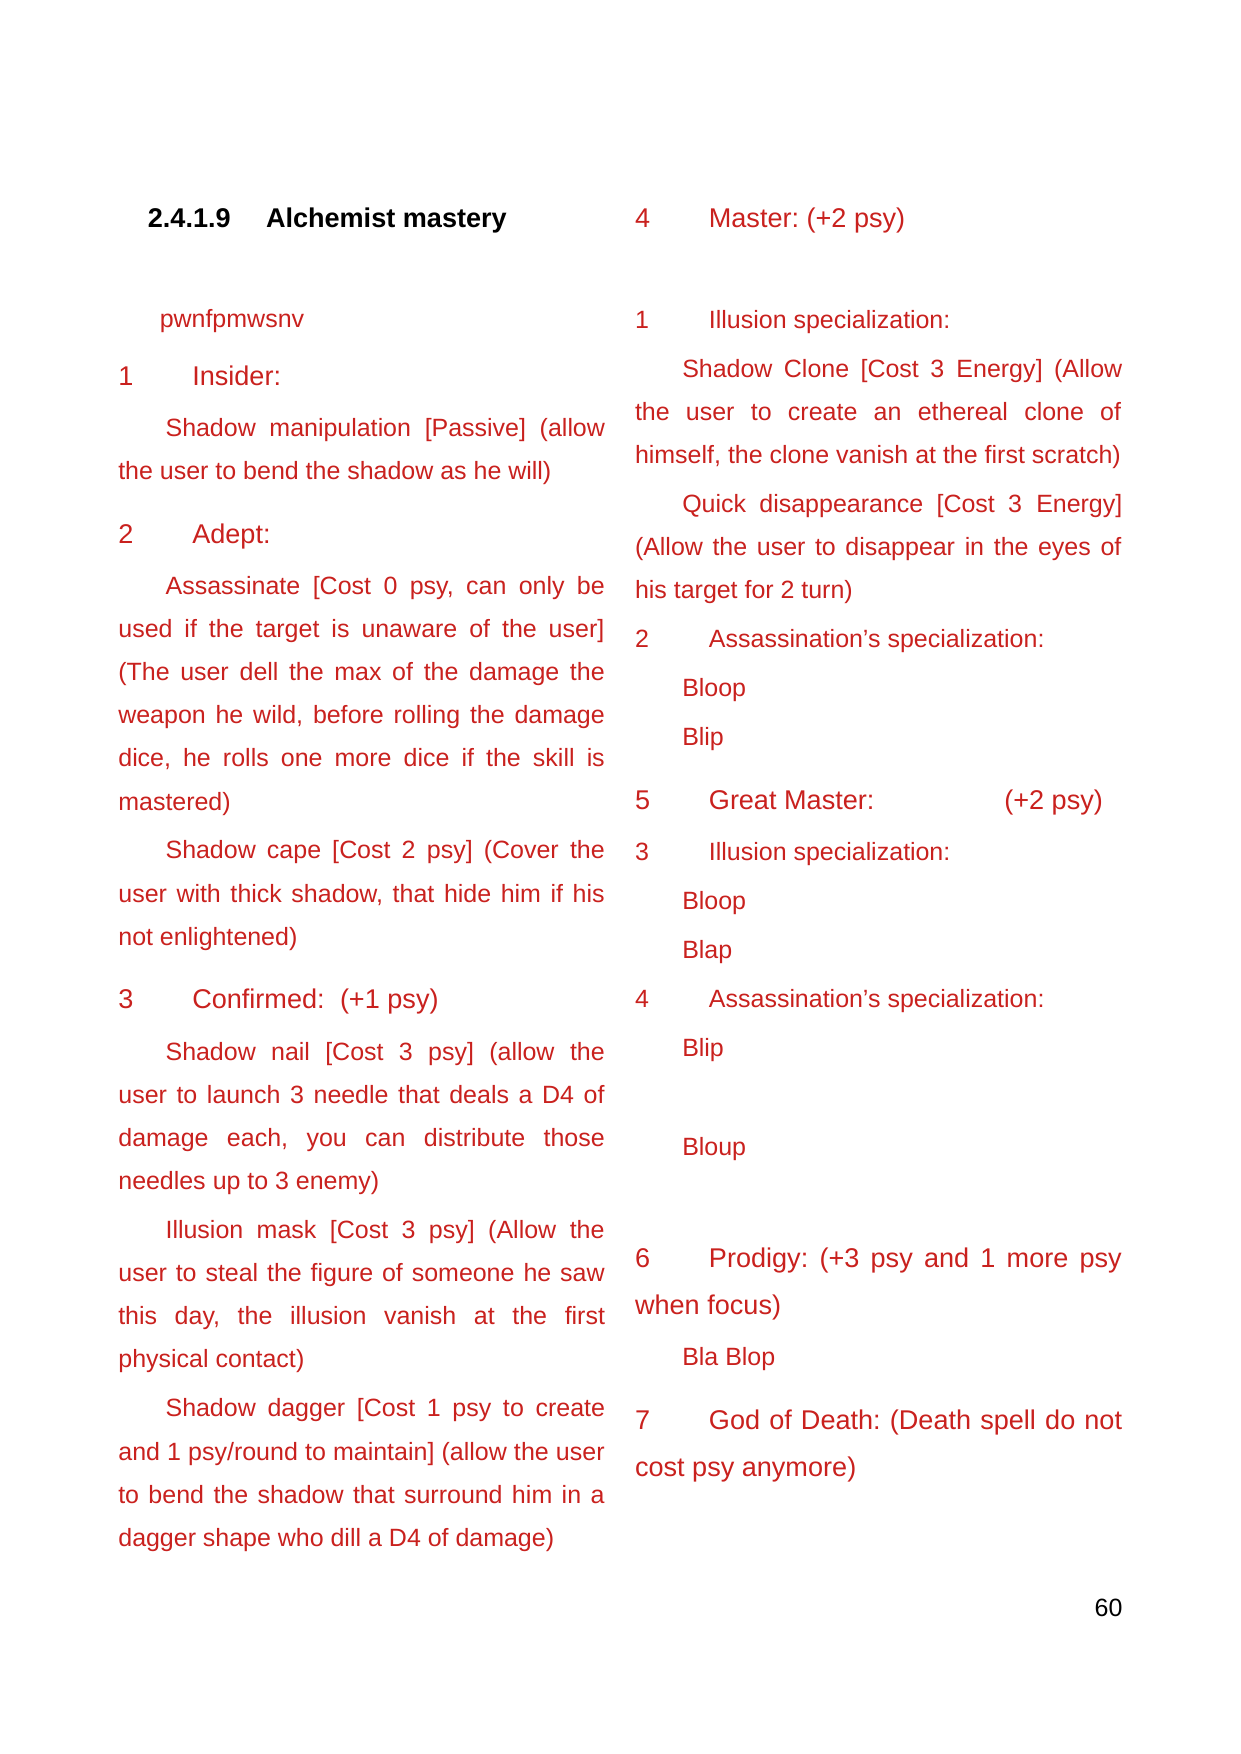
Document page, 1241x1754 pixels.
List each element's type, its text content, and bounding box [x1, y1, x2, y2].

text Shadow Clone [Cost 3 Energy] (Allow the user to create an ethereal clone of himself, the clone vanish at the first scratch) [635, 354, 1122, 469]
text Shadow cape [Cost 2 psy] (Cover the user with thick shadow, that hide him if his not enlightened) [118, 836, 605, 951]
subtitle God of Death: (Death spell do not cost psy anymore) [635, 1404, 1122, 1482]
subtitle Prodigy: (+3 psy and 1 more psy when focus) [635, 1242, 1122, 1320]
list Assassination’s specialization: [635, 984, 1122, 1013]
text Bloup [635, 1131, 1122, 1160]
text Bloop [635, 673, 1122, 702]
text Bla Blop [635, 1342, 1122, 1371]
subtitle Confirmed: (+1 psy) [118, 983, 605, 1014]
text Blip [635, 722, 1122, 751]
text Blip [635, 1033, 1122, 1062]
list Illusion specialization: [635, 837, 1122, 866]
subtitle Insider: [118, 360, 605, 391]
subtitle Master: (+2 psy) [635, 202, 1122, 234]
subtitle Alchemist mastery [118, 202, 605, 234]
text Blap [635, 935, 1122, 964]
subtitle Adept: [118, 518, 605, 549]
text Quick disappearance [Cost 3 Energy] (Allow the user to disappear in the eyes of his target for 2 turn) [635, 489, 1122, 604]
text Shadow manipulation [Passive] (allow the user to bend the shadow as he will) [118, 413, 605, 485]
text Shadow nail [Cost 3 psy] (allow the user to launch 3 needle that deals a D4 of damage each, you can distribute those needles up to 3 enemy) [118, 1036, 605, 1194]
list Illusion specialization: [635, 304, 1122, 333]
text pwnfpmwsnv [118, 304, 605, 333]
text Illusion mask [Cost 3 psy] (Allow the user to steal the figure of someone he saw this day, the illusion vanish at the first physical contact) [118, 1215, 605, 1373]
list Assassination’s specialization: [635, 624, 1122, 653]
text Assassinate [Cost 0 psy, can only be used if the target is unaware of the user] (The user dell the max of the damage the weapon he wild, before rolling the damage dice, he rolls one more dice if the skill is mastered) [118, 571, 605, 815]
text Shadow dagger [Cost 1 psy to create and 1 psy/round to maintain] (allow the user to bend the shadow that surround him in a dagger shape who dill a D4 of damage) [118, 1393, 605, 1551]
text Bloop [635, 886, 1122, 915]
subtitle Great Master: (+2 psy) [635, 784, 1122, 815]
